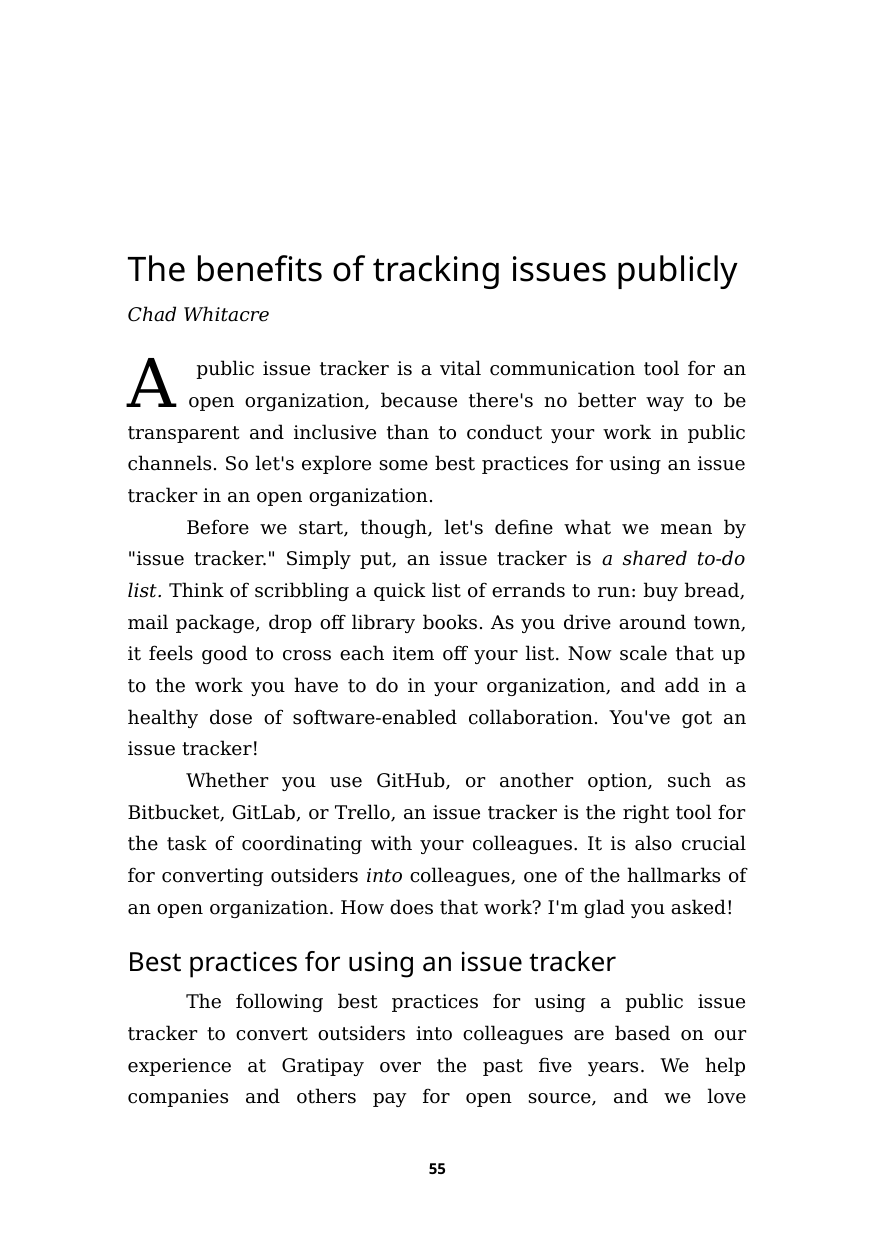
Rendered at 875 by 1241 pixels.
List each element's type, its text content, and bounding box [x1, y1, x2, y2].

text Before we start, though, let's define what we mean by "issue tracker." Simply put, an issue tracker is a shared to-do list. Think of scribbling a quick list of errands to run: buy bread, mail package, drop off library books. As you drive around town, it feels good to cross each item off your list. Now scale that up to the work you have to do in your organization, and add in a healthy dose of software-enabled collaboration. You've got an issue tracker! [127, 517, 747, 760]
text The following best practices for using a public issue tracker to convert outsiders into colleagues are based on our experience at Gratipay over the past five years. We help companies and others pay for open source, and we love [127, 991, 747, 1108]
text Whether you use GitHub, or another option, such as Bitbucket, GitLab, or Trello, an issue tracker is the right tool for the task of coordinating with your colleagues. It is also crucial for converting outsiders into colleagues, one of the hallmarks of an open organization. How does that work? I'm glad you asked! [127, 770, 747, 919]
text A public issue tracker is a vital communication tool for an open organization, because there's no better way to be transparent and inclusive than to conduct your work in public channels. So let's explore some best practices for using an issue tracker in an open organization. [127, 358, 747, 507]
subtitle Best practices for using an issue tracker [127, 943, 747, 979]
subtitle The benefits of tracking issues publicly [127, 246, 747, 292]
text Chad Whitacre [127, 304, 747, 326]
